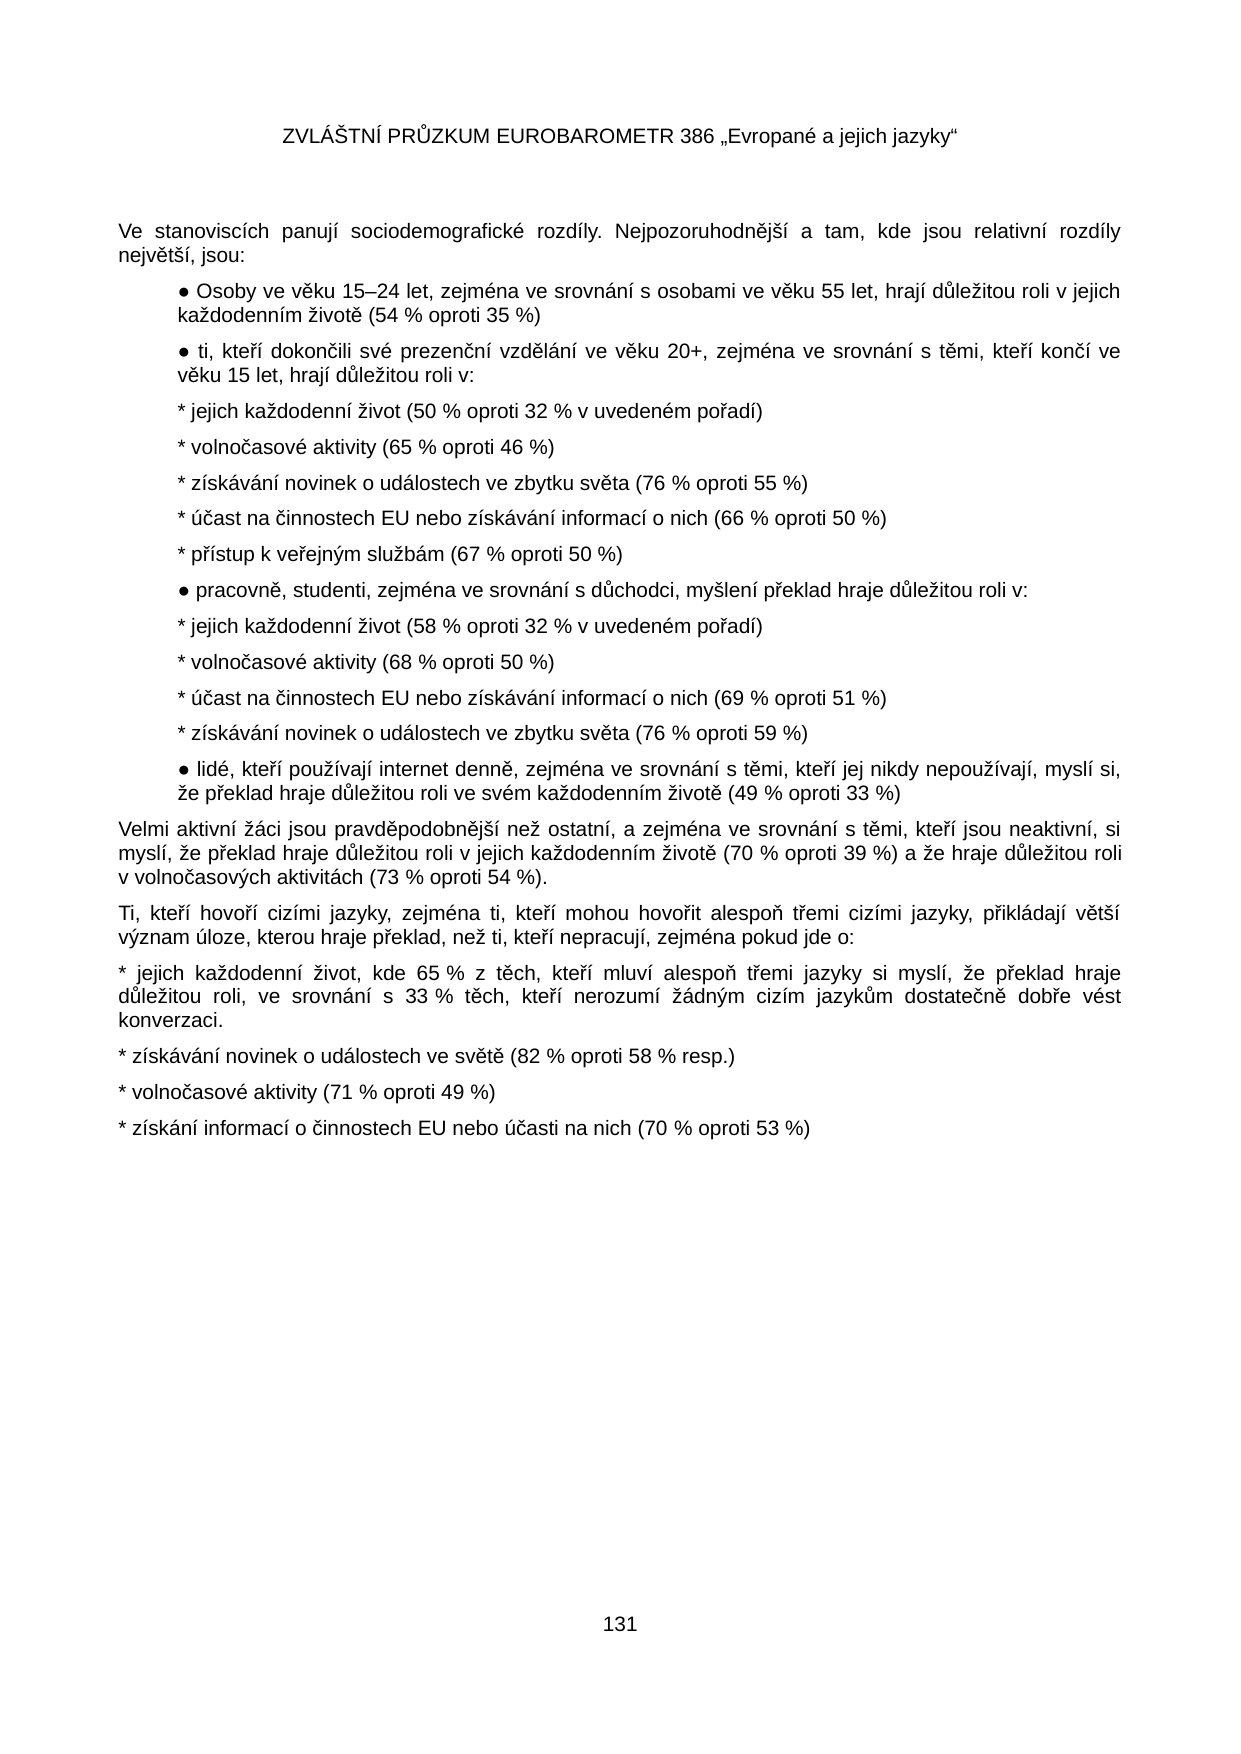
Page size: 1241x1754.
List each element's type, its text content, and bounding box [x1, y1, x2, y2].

text * volnočasové aktivity (65 % oproti 46 %) [177, 434, 1122, 458]
text ● Osoby ve věku 15–24 let, zejména ve srovnání s osobami ve věku 55 let, hrají důležitou roli v jejich každodenním životě (54 % oproti 35 %) [177, 279, 1122, 327]
text ● pracovně, studenti, zejména ve srovnání s důchodci, myšlení překlad hraje důležitou roli v: [177, 578, 1122, 602]
text Velmi aktivní žáci jsou pravděpodobnější než ostatní, a zejména ve srovnání s těmi, kteří jsou neaktivní, si myslí, že překlad hraje důležitou roli v jejich každodenním životě (70 % oproti 39 %) a že hraje důležitou roli v volnočasových aktivitách (73 % oproti 54 %). [118, 817, 1122, 889]
text ● lidé, kteří používají internet denně, zejména ve srovnání s těmi, kteří jej nikdy nepoužívají, myslí si, že překlad hraje důležitou roli ve svém každodenním životě (49 % oproti 33 %) [177, 757, 1122, 805]
text * účast na činnostech EU nebo získávání informací o nich (66 % oproti 50 %) [177, 506, 1122, 530]
text * jejich každodenní život, kde 65 % z těch, kteří mluví alespoň třemi jazyky si myslí, že překlad hraje důležitou roli, ve srovnání s 33 % těch, kteří nerozumí žádným cizím jazykům dostatečně dobře vést konverzaci. [118, 960, 1122, 1032]
text * jejich každodenní život (50 % oproti 32 % v uvedeném pořadí) [177, 399, 1122, 423]
text * získávání novinek o událostech ve světě (82 % oproti 58 % resp.) [118, 1044, 1122, 1068]
text ● ti, kteří dokončili své prezenční vzdělání ve věku 20+, zejména ve srovnání s těmi, kteří končí ve věku 15 let, hrají důležitou roli v: [177, 339, 1122, 387]
text * získání informací o činnostech EU nebo účasti na nich (70 % oproti 53 %) [118, 1116, 1122, 1140]
text Ti, kteří hovoří cizími jazyky, zejména ti, kteří mohou hovořit alespoň třemi cizími jazyky, přikládají větší význam úloze, kterou hraje překlad, než ti, kteří nepracují, zejména pokud jde o: [118, 901, 1122, 948]
text * přístup k veřejným službám (67 % oproti 50 %) [177, 542, 1122, 566]
text Ve stanoviscích panují sociodemografické rozdíly. Nejpozoruhodnější a tam, kde jsou relativní rozdíly největší, jsou: [118, 219, 1122, 267]
text * získávání novinek o událostech ve zbytku světa (76 % oproti 55 %) [177, 470, 1122, 494]
text * volnočasové aktivity (68 % oproti 50 %) [177, 649, 1122, 673]
text * získávání novinek o událostech ve zbytku světa (76 % oproti 59 %) [177, 721, 1122, 745]
text * volnočasové aktivity (71 % oproti 49 %) [118, 1080, 1122, 1104]
text * účast na činnostech EU nebo získávání informací o nich (69 % oproti 51 %) [177, 685, 1122, 709]
text * jejich každodenní život (58 % oproti 32 % v uvedeném pořadí) [177, 614, 1122, 638]
